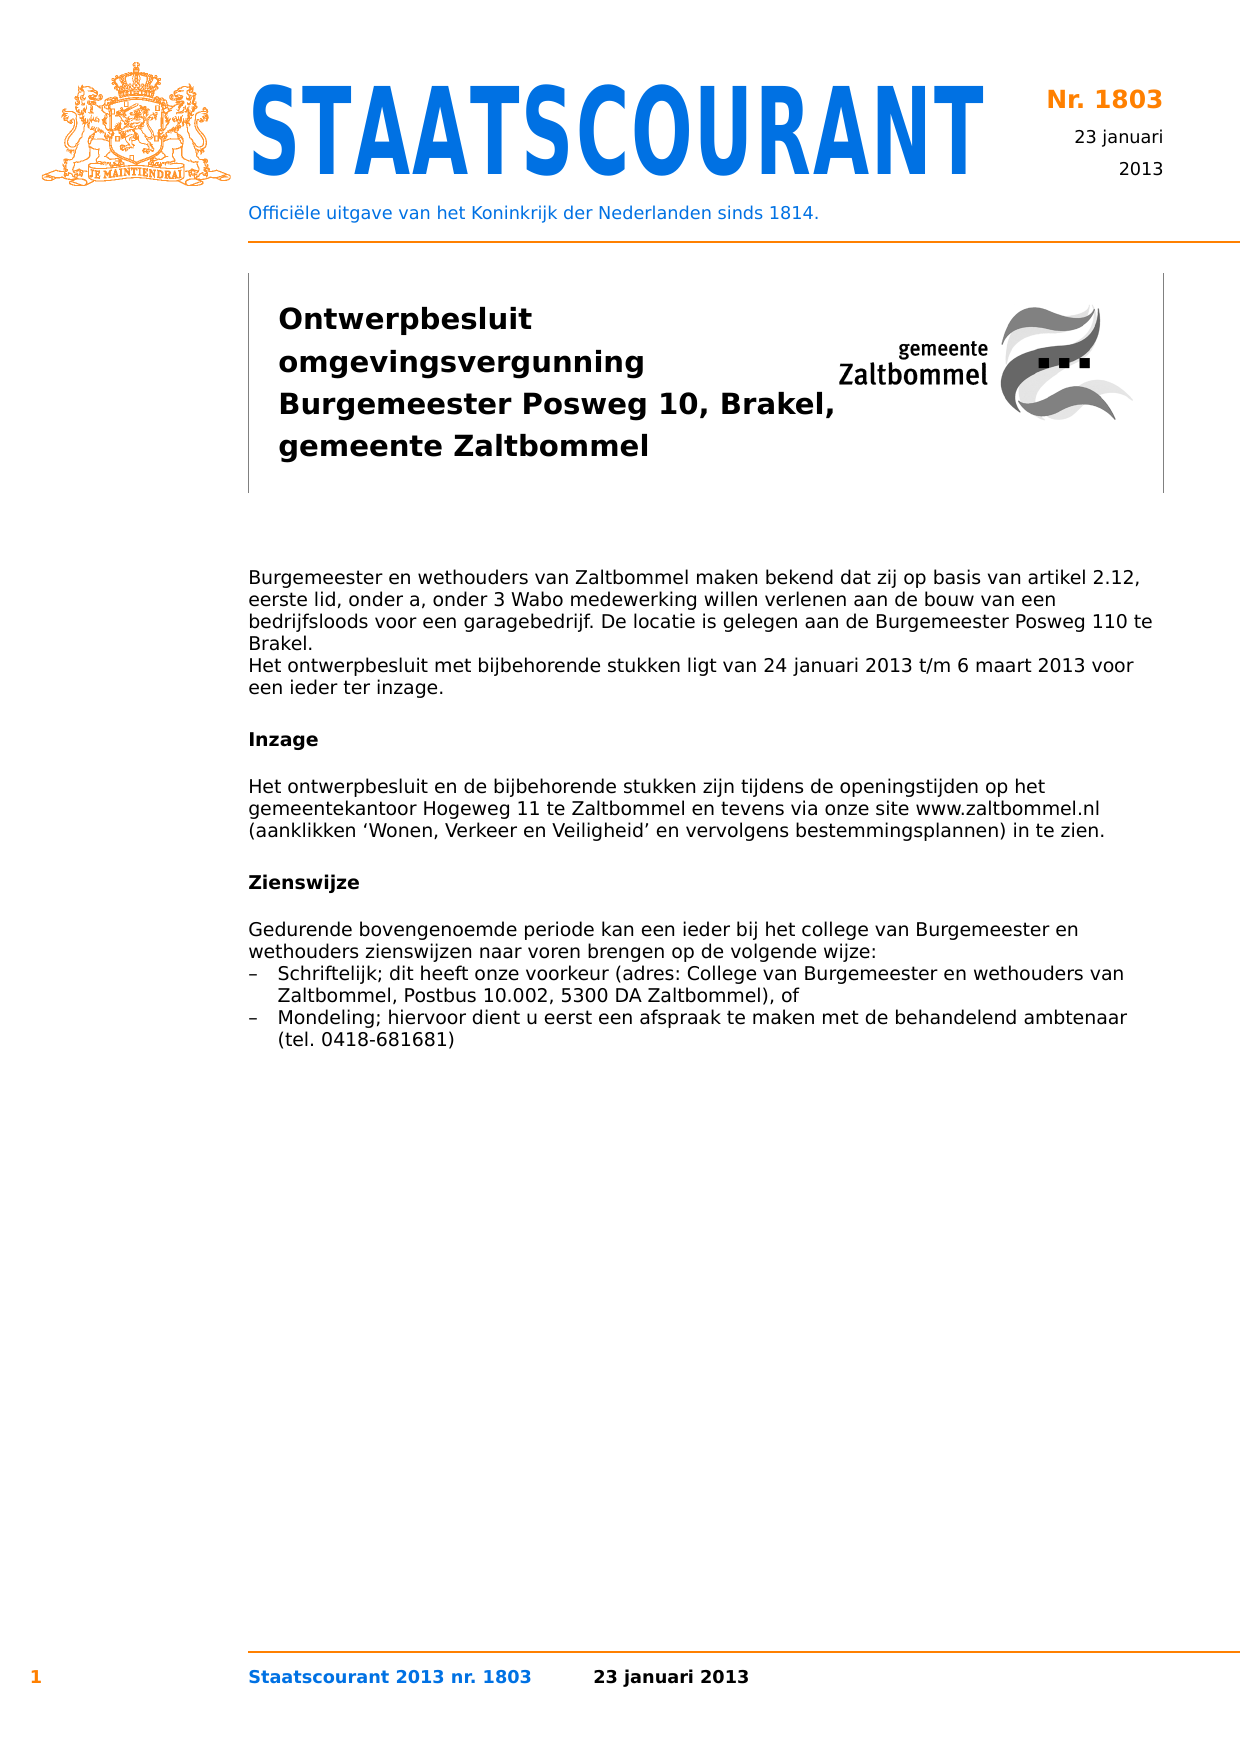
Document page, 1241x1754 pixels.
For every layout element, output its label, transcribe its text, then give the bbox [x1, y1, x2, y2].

table_header Nr. 1803 [998, 62, 1240, 121]
text Gedurende bovengenoemde periode kan een ieder bij het college van Burgemeester en wethouders zienswijzen naar voren brengen op de volgende wijze: [248, 919, 1163, 963]
table_header [25, 62, 248, 241]
subtitle Inzage [248, 729, 1163, 751]
picture [41, 62, 231, 186]
table_cell Officiële uitgave van het Koninkrijk der Nederlanden sinds 1814. [248, 203, 1240, 241]
subtitle Zienswijze [248, 872, 1163, 894]
table_header STAATSCOURANT [248, 62, 998, 203]
table_cell 2013 [998, 153, 1240, 203]
text – Mondeling; hiervoor dient u eerst een afspraak te maken met de behandelend ambtenaar (tel. 0418-681681) [248, 1007, 1163, 1051]
text Het ontwerpbesluit met bijbehorende stukken ligt van 24 januari 2013 t/m 6 maart 2013 voor een ieder ter inzage. [248, 655, 1163, 699]
picture [838, 302, 1134, 421]
text Burgemeester en wethouders van Zaltbommel maken bekend dat zij op basis van artikel 2.12, eerste lid, onder a, onder 3 Wabo medewerking willen verlenen aan de bouw van een bedrijfsloods voor een garagebedrijf. De locatie is gelegen aan de Burgemeester Posweg 110 te Brakel. [248, 567, 1163, 655]
table_cell 23 januari [998, 121, 1240, 153]
text – Schriftelijk; dit heeft onze voorkeur (adres: College van Burgemeester en wethouders van Zaltbommel, Postbus 10.002, 5300 DA Zaltbommel), of [248, 963, 1163, 1007]
subtitle Ontwerpbesluit omgevingsvergunning Burgemeester Posweg 10, Brakel, gemeente Zaltbommel [249, 273, 1163, 493]
text Het ontwerpbesluit en de bijbehorende stukken zijn tijdens de openingstijden op het gemeentekantoor Hogeweg 11 te Zaltbommel en tevens via onze site www.zaltbommel.nl (aanklikken ‘Wonen, Verkeer en Veiligheid’ en vervolgens bestemmingsplannen) in te zien. [248, 776, 1163, 842]
